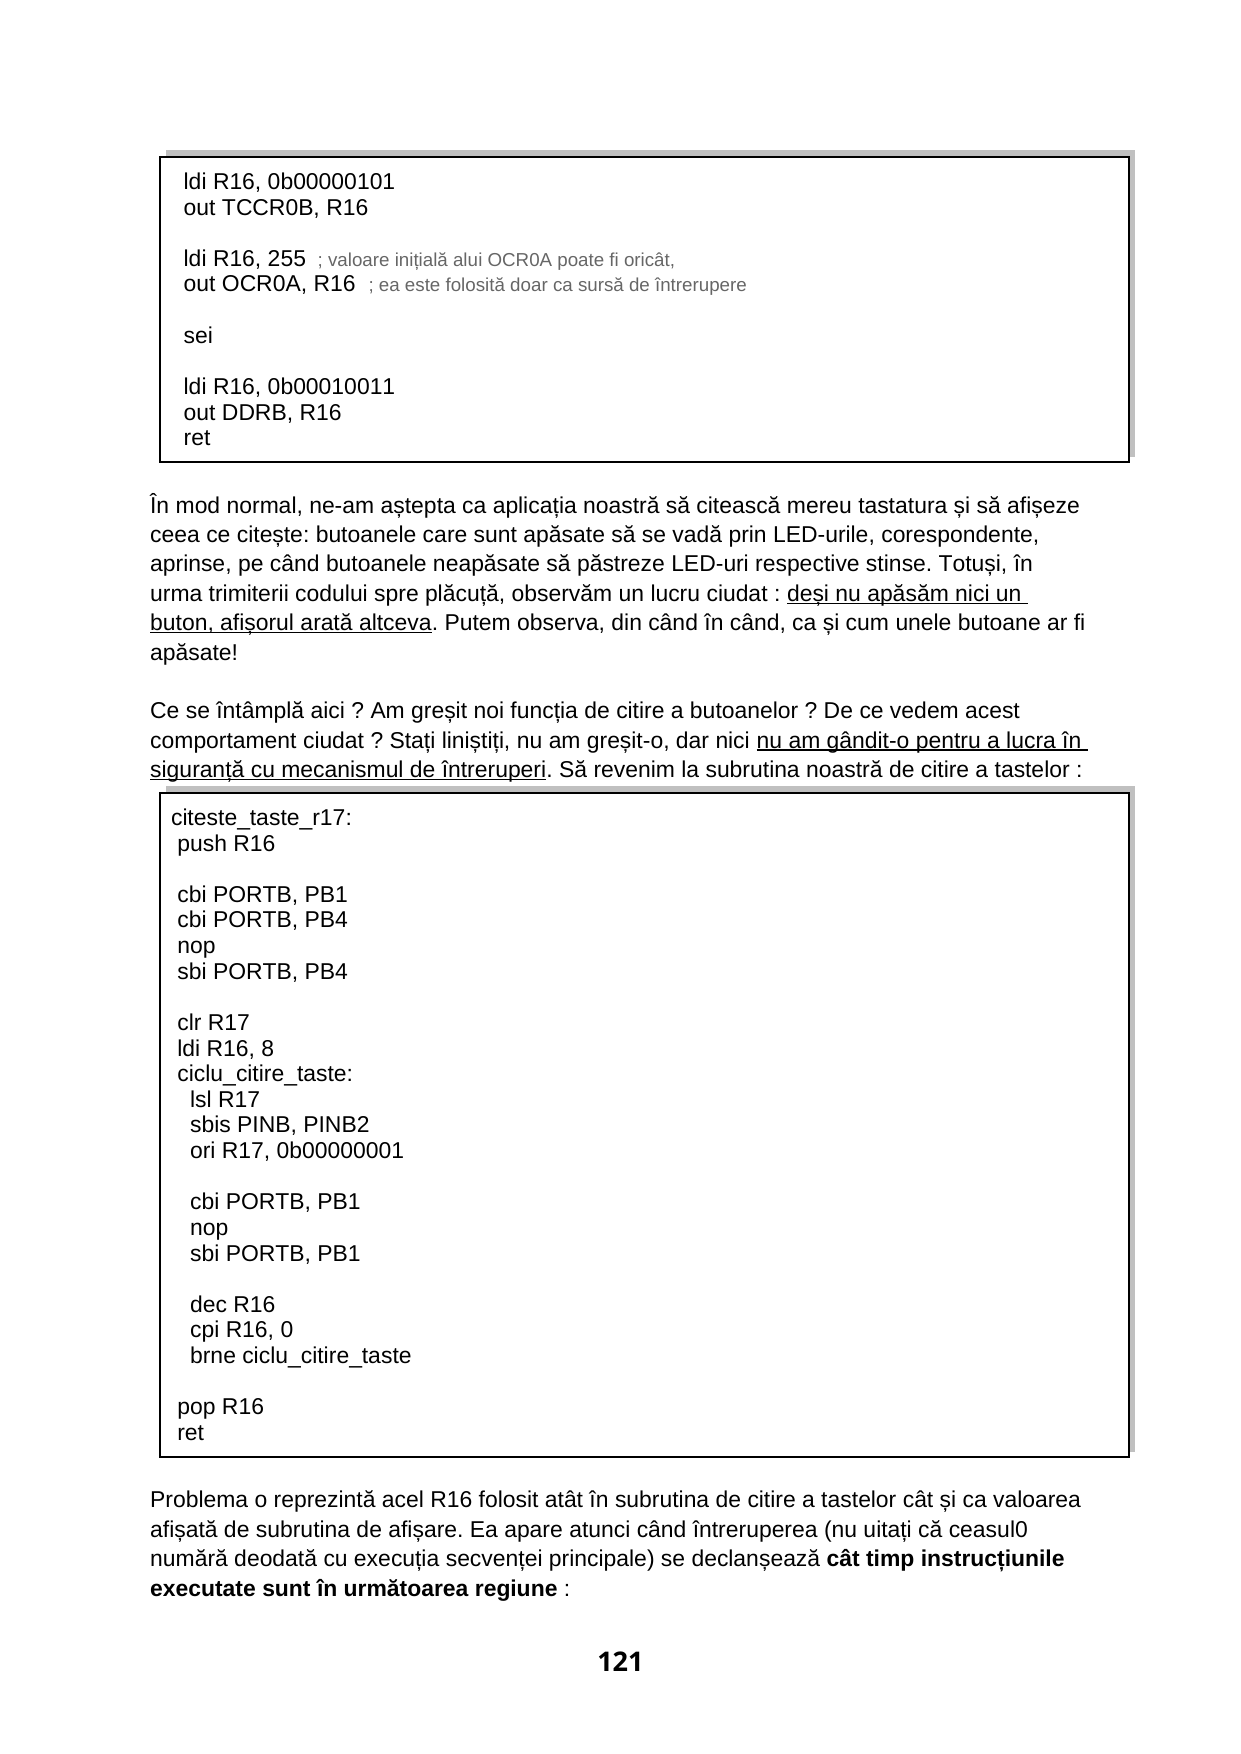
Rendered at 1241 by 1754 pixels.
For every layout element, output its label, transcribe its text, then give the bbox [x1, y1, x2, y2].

text În mod normal, ne-am aștepta ca aplicația noastră să citească mereu tastatura și să afișeze ceea ce citește: butoanele care sunt apăsate să se vadă prin LED-urile, corespondente, aprinse, pe când butoanele neapăsate să păstreze LED-uri respective stinse. Totuși, în urma trimiterii codului spre plăcuță, observăm un lucru ciudat : deși nu apăsăm nici un buton, afișorul arată altceva. Putem observa, din când în când, ca și cum unele butoane ar fi apăsate! [150, 492, 1091, 665]
text Ce se întâmplă aici ? Am greșit noi funcția de citire a butoanelor ? De ce vedem acest comportament ciudat ? Stați liniștiți, nu am greșit-o, dar nici nu am gândit-o pentru a lucra în siguranță cu mecanismul de întreruperi. Să revenim la subrutina noastră de citire a tastelor : [150, 698, 1091, 782]
text Problema o reprezintă acel R16 folosit atât în subrutina de citire a tastelor cât și ca valoarea afișată de subrutina de afișare. Ea apare atunci când întreruperea (nu uitați că ceasul0 numără deodată cu execuția secvenței principale) se declanșează cât timp instrucțiunile executate sunt în următoarea regiune : [150, 1487, 1091, 1601]
table_header ldi R16, 0b00000101 out TCCR0B, R16 ldi R16, 255 ; valoare inițială alui OCR0A poate fi oricât, out OCR0A, R16 ; ea este folosită doar ca sursă de întrerupere sei ldi R16, 0b00010011 out DDRB, R16 ret [161, 158, 1128, 461]
table_header citeste_taste_r17: push R16 cbi PORTB, PB1 cbi PORTB, PB4 nop sbi PORTB, PB4 clr R17 ldi R16, 8 ciclu_citire_taste: lsl R17 sbis PINB, PINB2 ori R17, 0b00000001 cbi PORTB, PB1 nop sbi PORTB, PB1 dec R16 cpi R16, 0 brne ciclu_citire_taste pop R16 ret [161, 794, 1128, 1456]
